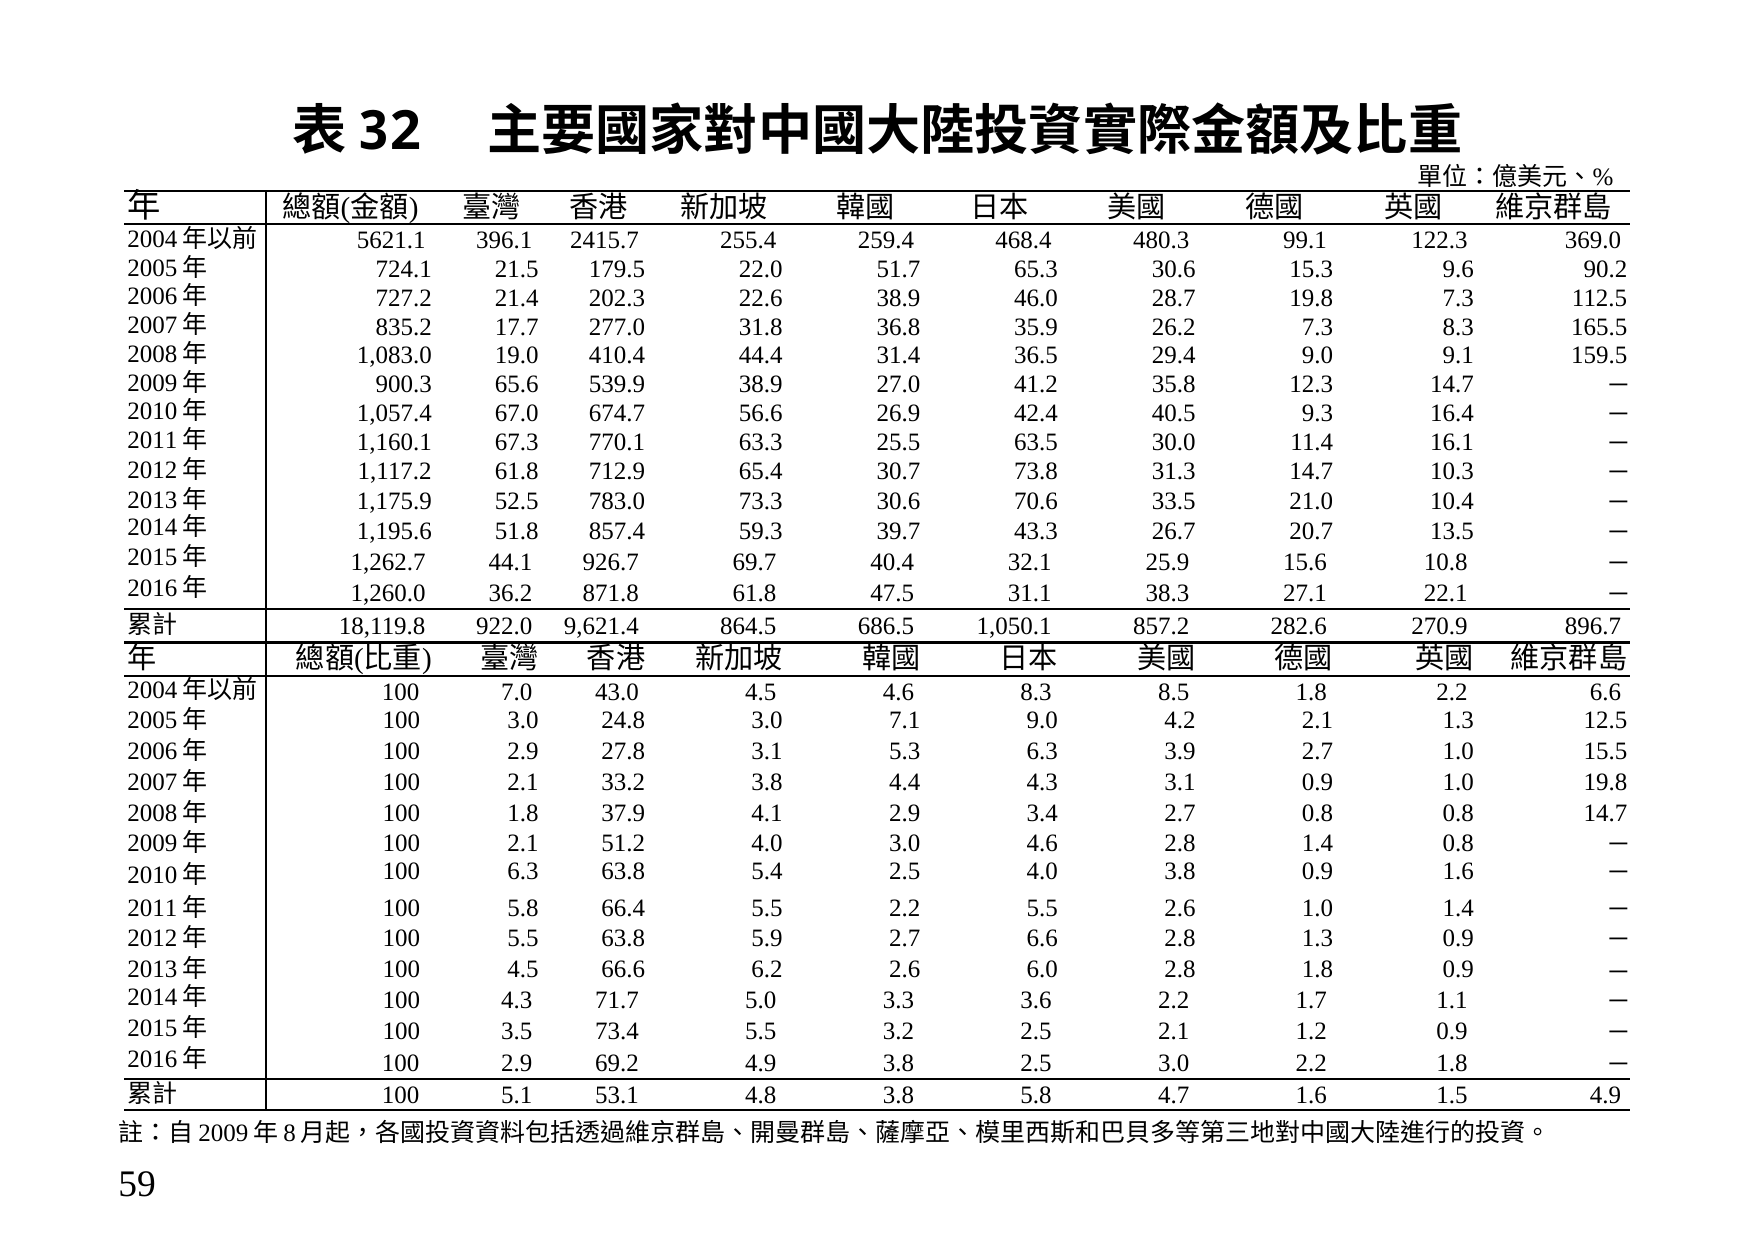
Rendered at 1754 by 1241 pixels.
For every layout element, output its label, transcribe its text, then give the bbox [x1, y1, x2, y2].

table_cell 73.8 [923, 455, 1061, 486]
table_cell 40.4 [785, 546, 923, 577]
table_cell 40.5 [1061, 398, 1198, 427]
table_cell 0.9 [1336, 1016, 1477, 1047]
table_cell 26.9 [785, 398, 923, 427]
table_cell 396.1 [434, 225, 541, 254]
table_cell 2.8 [1061, 829, 1198, 860]
table_cell 1,050.1 [923, 610, 1061, 641]
table_cell 835.2 [267, 312, 434, 340]
table_cell 100 [267, 1047, 434, 1078]
table_cell 66.4 [541, 893, 648, 924]
table_cell 2.7 [1198, 736, 1336, 767]
table_cell 1.7 [1198, 986, 1336, 1016]
table_cell 2010年 [124, 398, 265, 427]
table_cell 4.5 [648, 677, 785, 706]
table_cell 6.6 [923, 924, 1061, 955]
table_cell 3.0 [434, 706, 541, 736]
table_cell 19.0 [434, 340, 541, 369]
table_cell 2.2 [1198, 1047, 1336, 1078]
table_cell 6.3 [923, 736, 1061, 767]
table_cell 4.0 [648, 829, 785, 860]
table_cell 179.5 [541, 254, 648, 283]
table_cell 29.4 [1061, 340, 1198, 369]
table_cell 18,119.8 [267, 610, 434, 641]
table_cell 1,260.0 [267, 577, 434, 607]
table_cell 2.5 [923, 1047, 1061, 1078]
table_cell 2010年 [124, 860, 265, 893]
table_cell 1.4 [1336, 893, 1477, 924]
table_cell 770.1 [541, 427, 648, 455]
table_cell ─ [1477, 986, 1630, 1016]
table_cell 0.9 [1336, 955, 1477, 986]
table_cell 857.2 [1061, 610, 1198, 641]
table_cell 2009年 [124, 829, 265, 860]
table_cell 3.4 [923, 798, 1061, 829]
table_cell 100 [267, 736, 434, 767]
table_cell 1.8 [1336, 1047, 1477, 1078]
table_cell 8.3 [923, 677, 1061, 706]
table_cell 累計 [124, 1080, 265, 1109]
table_cell 6.3 [434, 860, 541, 893]
table_cell 0.9 [1336, 924, 1477, 955]
table_cell 2012年 [124, 924, 265, 955]
table_cell 112.5 [1477, 283, 1630, 312]
table_cell 臺灣 [434, 644, 541, 675]
table_cell 1.0 [1198, 893, 1336, 924]
table_cell 2008年 [124, 340, 265, 369]
table_cell 1,160.1 [267, 427, 434, 455]
table_cell ─ [1477, 398, 1630, 427]
table_cell 26.2 [1061, 312, 1198, 340]
table_cell 39.7 [785, 515, 923, 546]
table_cell 783.0 [541, 486, 648, 515]
table_cell 1.4 [1198, 829, 1336, 860]
table_cell 15.5 [1477, 736, 1630, 767]
table_cell 100 [267, 924, 434, 955]
table_cell 4.2 [1061, 706, 1198, 736]
table_cell 69.7 [648, 546, 785, 577]
table_cell 3.8 [785, 1080, 923, 1109]
table_cell 5.5 [648, 893, 785, 924]
table_cell 3.9 [1061, 736, 1198, 767]
table_cell 10.3 [1336, 455, 1477, 486]
table_cell 24.8 [541, 706, 648, 736]
table_cell 63.8 [541, 924, 648, 955]
table_cell 2014年 [124, 986, 265, 1016]
table_cell 3.1 [1061, 767, 1198, 798]
table_cell 21.0 [1198, 486, 1336, 515]
table_cell 4.7 [1061, 1080, 1198, 1109]
table_cell ─ [1477, 955, 1630, 986]
table_cell 1,057.4 [267, 398, 434, 427]
table_cell 2013年 [124, 486, 265, 515]
table_cell 2005年 [124, 254, 265, 283]
table_cell 8.3 [1336, 312, 1477, 340]
table_cell 2.7 [1061, 798, 1198, 829]
table_cell ─ [1477, 427, 1630, 455]
table_cell 1.2 [1198, 1016, 1336, 1047]
table_cell 63.3 [648, 427, 785, 455]
table_cell 69.2 [541, 1047, 648, 1078]
table_cell 202.3 [541, 283, 648, 312]
table_cell ─ [1477, 1047, 1630, 1078]
table_header 總額(金額) [267, 192, 434, 223]
table_cell ─ [1477, 924, 1630, 955]
table_cell 857.4 [541, 515, 648, 546]
table_cell 7.1 [785, 706, 923, 736]
table_cell 61.8 [648, 577, 785, 607]
table_header 日本 [923, 192, 1061, 223]
table_cell 1,262.7 [267, 546, 434, 577]
table_cell 2007年 [124, 767, 265, 798]
table_cell 英國 [1336, 644, 1477, 675]
subtitle 表32 主要國家對中國大陸投資實際金額及比重 [118, 86, 1636, 165]
table_cell 73.4 [541, 1016, 648, 1047]
table_cell 100 [267, 955, 434, 986]
table_cell 0.8 [1336, 829, 1477, 860]
table_cell 43.3 [923, 515, 1061, 546]
table_cell 1.0 [1336, 767, 1477, 798]
table_cell 259.4 [785, 225, 923, 254]
table_cell 2007年 [124, 312, 265, 340]
table_cell 7.3 [1336, 283, 1477, 312]
table_cell 35.9 [923, 312, 1061, 340]
table_cell 51.2 [541, 829, 648, 860]
table_cell 2.8 [1061, 924, 1198, 955]
table_cell 10.4 [1336, 486, 1477, 515]
table_cell 3.1 [648, 736, 785, 767]
table_cell 122.3 [1336, 225, 1477, 254]
table_cell 47.5 [785, 577, 923, 607]
table_cell 100 [267, 986, 434, 1016]
table_header 維京群島 [1477, 192, 1630, 223]
table_cell 33.5 [1061, 486, 1198, 515]
table_cell 28.7 [1061, 283, 1198, 312]
table_cell 44.1 [434, 546, 541, 577]
table_cell 43.0 [541, 677, 648, 706]
table_header 美國 [1061, 192, 1198, 223]
table_cell ─ [1477, 829, 1630, 860]
table_cell 韓國 [785, 644, 923, 675]
table_cell 2.9 [434, 736, 541, 767]
table_cell 9.1 [1336, 340, 1477, 369]
table_cell 4.0 [923, 860, 1061, 893]
table_cell 100 [267, 706, 434, 736]
table_cell 31.3 [1061, 455, 1198, 486]
table_cell 99.1 [1198, 225, 1336, 254]
table_cell 3.8 [785, 1047, 923, 1078]
table_cell 2.5 [785, 860, 923, 893]
table_cell 5.0 [648, 986, 785, 1016]
table_cell 2.1 [1198, 706, 1336, 736]
table_cell ─ [1477, 486, 1630, 515]
table_cell 4.4 [785, 767, 923, 798]
table_cell 3.0 [785, 829, 923, 860]
table_cell 3.8 [1061, 860, 1198, 893]
table_cell 維京群島 [1477, 644, 1630, 675]
table_cell 1.6 [1198, 1080, 1336, 1109]
table_cell 4.3 [434, 986, 541, 1016]
table_cell 4.5 [434, 955, 541, 986]
table_cell 2015年 [124, 1016, 265, 1047]
table_cell 5.8 [434, 893, 541, 924]
table_cell 3.5 [434, 1016, 541, 1047]
table_cell 56.6 [648, 398, 785, 427]
table_cell 63.8 [541, 860, 648, 893]
table_cell 1.6 [1336, 860, 1477, 893]
table_cell 270.9 [1336, 610, 1477, 641]
table_cell ─ [1477, 893, 1630, 924]
table_cell 12.5 [1477, 706, 1630, 736]
table_cell 46.0 [923, 283, 1061, 312]
table_cell 19.8 [1198, 283, 1336, 312]
table_cell 2014年 [124, 515, 265, 546]
table_cell 3.6 [923, 986, 1061, 1016]
table_cell 2016年 [124, 577, 265, 607]
table_cell 100 [267, 1016, 434, 1047]
table_cell 15.3 [1198, 254, 1336, 283]
table_cell 22.0 [648, 254, 785, 283]
table_cell 31.4 [785, 340, 923, 369]
table_cell 159.5 [1477, 340, 1630, 369]
table_cell 5.8 [923, 1080, 1061, 1109]
table_cell 2.1 [1061, 1016, 1198, 1047]
table_cell 73.3 [648, 486, 785, 515]
table_cell 30.7 [785, 455, 923, 486]
table_cell 871.8 [541, 577, 648, 607]
table_cell 0.8 [1198, 798, 1336, 829]
table_cell 712.9 [541, 455, 648, 486]
table_cell 4.3 [923, 767, 1061, 798]
table_cell 922.0 [434, 610, 541, 641]
table_cell 日本 [923, 644, 1061, 675]
table_cell 4.9 [1477, 1080, 1630, 1109]
table_cell 16.4 [1336, 398, 1477, 427]
table_cell 4.6 [785, 677, 923, 706]
table_cell ─ [1477, 860, 1630, 893]
table_cell 1,083.0 [267, 340, 434, 369]
table_cell 900.3 [267, 369, 434, 398]
table_cell 25.9 [1061, 546, 1198, 577]
table_cell 26.7 [1061, 515, 1198, 546]
table_cell 5.1 [434, 1080, 541, 1109]
table_cell 2.6 [785, 955, 923, 986]
table_cell 44.4 [648, 340, 785, 369]
table_cell 7.3 [1198, 312, 1336, 340]
table_cell 9.0 [923, 706, 1061, 736]
table_cell 年 [124, 644, 265, 675]
table_cell 美國 [1061, 644, 1198, 675]
table_cell 61.8 [434, 455, 541, 486]
table_header 德國 [1198, 192, 1336, 223]
table_cell 5.5 [434, 924, 541, 955]
table_cell 4.9 [648, 1047, 785, 1078]
table_cell 27.1 [1198, 577, 1336, 607]
table_cell 67.3 [434, 427, 541, 455]
table_header 新加坡 [648, 192, 785, 223]
table_cell 2.2 [1061, 986, 1198, 1016]
table_cell 5.3 [785, 736, 923, 767]
table_cell 2.9 [785, 798, 923, 829]
table_cell 100 [267, 767, 434, 798]
table_cell 1.8 [1198, 677, 1336, 706]
table_cell 2.5 [923, 1016, 1061, 1047]
table_cell 31.1 [923, 577, 1061, 607]
table_cell 27.0 [785, 369, 923, 398]
table_cell 277.0 [541, 312, 648, 340]
table_cell 5621.1 [267, 225, 434, 254]
table_cell 2011年 [124, 427, 265, 455]
table_cell 2012年 [124, 455, 265, 486]
table_cell 香港 [541, 644, 648, 675]
table_cell 36.2 [434, 577, 541, 607]
table_cell 32.1 [923, 546, 1061, 577]
text 註：自2009年8月起，各國投資資料包括透過維京群島、開曼群島、薩摩亞、模里西斯和巴貝多等第三地對中國大陸進行的投資。 [118, 1111, 1636, 1148]
table_cell 總額(比重) [267, 644, 434, 675]
table_cell 4.6 [923, 829, 1061, 860]
table_cell 6.6 [1477, 677, 1630, 706]
table_cell 14.7 [1198, 455, 1336, 486]
table_cell 0.9 [1198, 767, 1336, 798]
table_cell 新加坡 [648, 644, 785, 675]
table_cell 5.4 [648, 860, 785, 893]
table_cell 1.0 [1336, 736, 1477, 767]
table_cell 1,195.6 [267, 515, 434, 546]
table_cell 3.2 [785, 1016, 923, 1047]
table_cell 66.6 [541, 955, 648, 986]
table_cell 9,621.4 [541, 610, 648, 641]
table_cell 38.3 [1061, 577, 1198, 607]
table_cell 724.1 [267, 254, 434, 283]
table_cell 100 [267, 798, 434, 829]
table_cell 25.5 [785, 427, 923, 455]
table_cell 71.7 [541, 986, 648, 1016]
table_cell 2.1 [434, 767, 541, 798]
table_header 香港 [541, 192, 648, 223]
table_cell 100 [267, 829, 434, 860]
table_cell 51.8 [434, 515, 541, 546]
table_cell 27.8 [541, 736, 648, 767]
table_cell 14.7 [1477, 798, 1630, 829]
table_cell ─ [1477, 455, 1630, 486]
table_cell 2013年 [124, 955, 265, 986]
table_cell 5.9 [648, 924, 785, 955]
table_header 年 [124, 192, 265, 223]
table_cell ─ [1477, 515, 1630, 546]
table_cell 13.5 [1336, 515, 1477, 546]
table_cell 2.8 [1061, 955, 1198, 986]
table_cell 539.9 [541, 369, 648, 398]
table_cell 926.7 [541, 546, 648, 577]
table_cell 65.3 [923, 254, 1061, 283]
table_cell 2.9 [434, 1047, 541, 1078]
table_cell 864.5 [648, 610, 785, 641]
table_cell 2.1 [434, 829, 541, 860]
table_cell 36.5 [923, 340, 1061, 369]
table_cell 1.3 [1198, 924, 1336, 955]
table_cell 410.4 [541, 340, 648, 369]
table_cell 3.3 [785, 986, 923, 1016]
table_cell ─ [1477, 1016, 1630, 1047]
table_cell 65.6 [434, 369, 541, 398]
table_cell 2006年 [124, 736, 265, 767]
table_cell 22.1 [1336, 577, 1477, 607]
table_cell 4.8 [648, 1080, 785, 1109]
table_cell 3.8 [648, 767, 785, 798]
table_cell 36.8 [785, 312, 923, 340]
table_cell 2004年以前 [124, 225, 265, 254]
table_cell 30.0 [1061, 427, 1198, 455]
table_cell 0.8 [1336, 798, 1477, 829]
table_cell 727.2 [267, 283, 434, 312]
table_cell 90.2 [1477, 254, 1630, 283]
table_cell 100 [267, 1080, 434, 1109]
table_cell 德國 [1198, 644, 1336, 675]
table_cell 2004年以前 [124, 677, 265, 706]
table_cell 14.7 [1336, 369, 1477, 398]
table_cell 52.5 [434, 486, 541, 515]
table_cell 21.4 [434, 283, 541, 312]
table_cell 2011年 [124, 893, 265, 924]
table_cell 896.7 [1477, 610, 1630, 641]
table_cell 63.5 [923, 427, 1061, 455]
table_cell 2.2 [1336, 677, 1477, 706]
table_cell 59.3 [648, 515, 785, 546]
table_cell 2.2 [785, 893, 923, 924]
table_cell 7.0 [434, 677, 541, 706]
table_cell 100 [267, 860, 434, 893]
table_cell ─ [1477, 577, 1630, 607]
text 單位：億美元、% [118, 165, 1636, 190]
table_cell 1,175.9 [267, 486, 434, 515]
table_header 臺灣 [434, 192, 541, 223]
table_cell 65.4 [648, 455, 785, 486]
table_cell ─ [1477, 369, 1630, 398]
table_cell 30.6 [785, 486, 923, 515]
table_cell 100 [267, 893, 434, 924]
table_cell 3.0 [1061, 1047, 1198, 1078]
table_cell 674.7 [541, 398, 648, 427]
table_cell 10.8 [1336, 546, 1477, 577]
table_cell 1.3 [1336, 706, 1477, 736]
table_cell 11.4 [1198, 427, 1336, 455]
table_cell 21.5 [434, 254, 541, 283]
table_cell 2005年 [124, 706, 265, 736]
table_cell 2008年 [124, 798, 265, 829]
table_cell 1.1 [1336, 986, 1477, 1016]
table_cell 30.6 [1061, 254, 1198, 283]
table_cell 9.6 [1336, 254, 1477, 283]
table_cell 37.9 [541, 798, 648, 829]
table_cell 累計 [124, 610, 265, 641]
table_cell 100 [267, 677, 434, 706]
table_cell 369.0 [1477, 225, 1630, 254]
table_cell 53.1 [541, 1080, 648, 1109]
table_cell 3.0 [648, 706, 785, 736]
table_cell 1.5 [1336, 1080, 1477, 1109]
table_cell 1,117.2 [267, 455, 434, 486]
table_cell 20.7 [1198, 515, 1336, 546]
table_cell 38.9 [648, 369, 785, 398]
table_cell ─ [1477, 546, 1630, 577]
table_cell 2415.7 [541, 225, 648, 254]
table_cell 6.0 [923, 955, 1061, 986]
table_cell 8.5 [1061, 677, 1198, 706]
table_cell 2015年 [124, 546, 265, 577]
table_cell 1.8 [1198, 955, 1336, 986]
table_cell 6.2 [648, 955, 785, 986]
table_cell 282.6 [1198, 610, 1336, 641]
table_cell 480.3 [1061, 225, 1198, 254]
table_cell 2009年 [124, 369, 265, 398]
table_cell 16.1 [1336, 427, 1477, 455]
table_cell 33.2 [541, 767, 648, 798]
table_header 韓國 [785, 192, 923, 223]
table_cell 67.0 [434, 398, 541, 427]
table_cell 2.6 [1061, 893, 1198, 924]
table_cell 5.5 [923, 893, 1061, 924]
table_cell 9.3 [1198, 398, 1336, 427]
table_cell 5.5 [648, 1016, 785, 1047]
table_cell 31.8 [648, 312, 785, 340]
table_cell 38.9 [785, 283, 923, 312]
table_header 英國 [1336, 192, 1477, 223]
table_cell 165.5 [1477, 312, 1630, 340]
table_cell 12.3 [1198, 369, 1336, 398]
table_cell 468.4 [923, 225, 1061, 254]
table_cell 4.1 [648, 798, 785, 829]
table_cell 17.7 [434, 312, 541, 340]
table_cell 51.7 [785, 254, 923, 283]
table_cell 70.6 [923, 486, 1061, 515]
table_cell 9.0 [1198, 340, 1336, 369]
table_cell 686.5 [785, 610, 923, 641]
table_cell 2006年 [124, 283, 265, 312]
table_cell 15.6 [1198, 546, 1336, 577]
table_cell 22.6 [648, 283, 785, 312]
table_cell 42.4 [923, 398, 1061, 427]
table_cell 41.2 [923, 369, 1061, 398]
table_cell 0.9 [1198, 860, 1336, 893]
table_cell 35.8 [1061, 369, 1198, 398]
table_cell 1.8 [434, 798, 541, 829]
table_cell 19.8 [1477, 767, 1630, 798]
table_cell 255.4 [648, 225, 785, 254]
table_cell 2.7 [785, 924, 923, 955]
table_cell 2016年 [124, 1047, 265, 1078]
